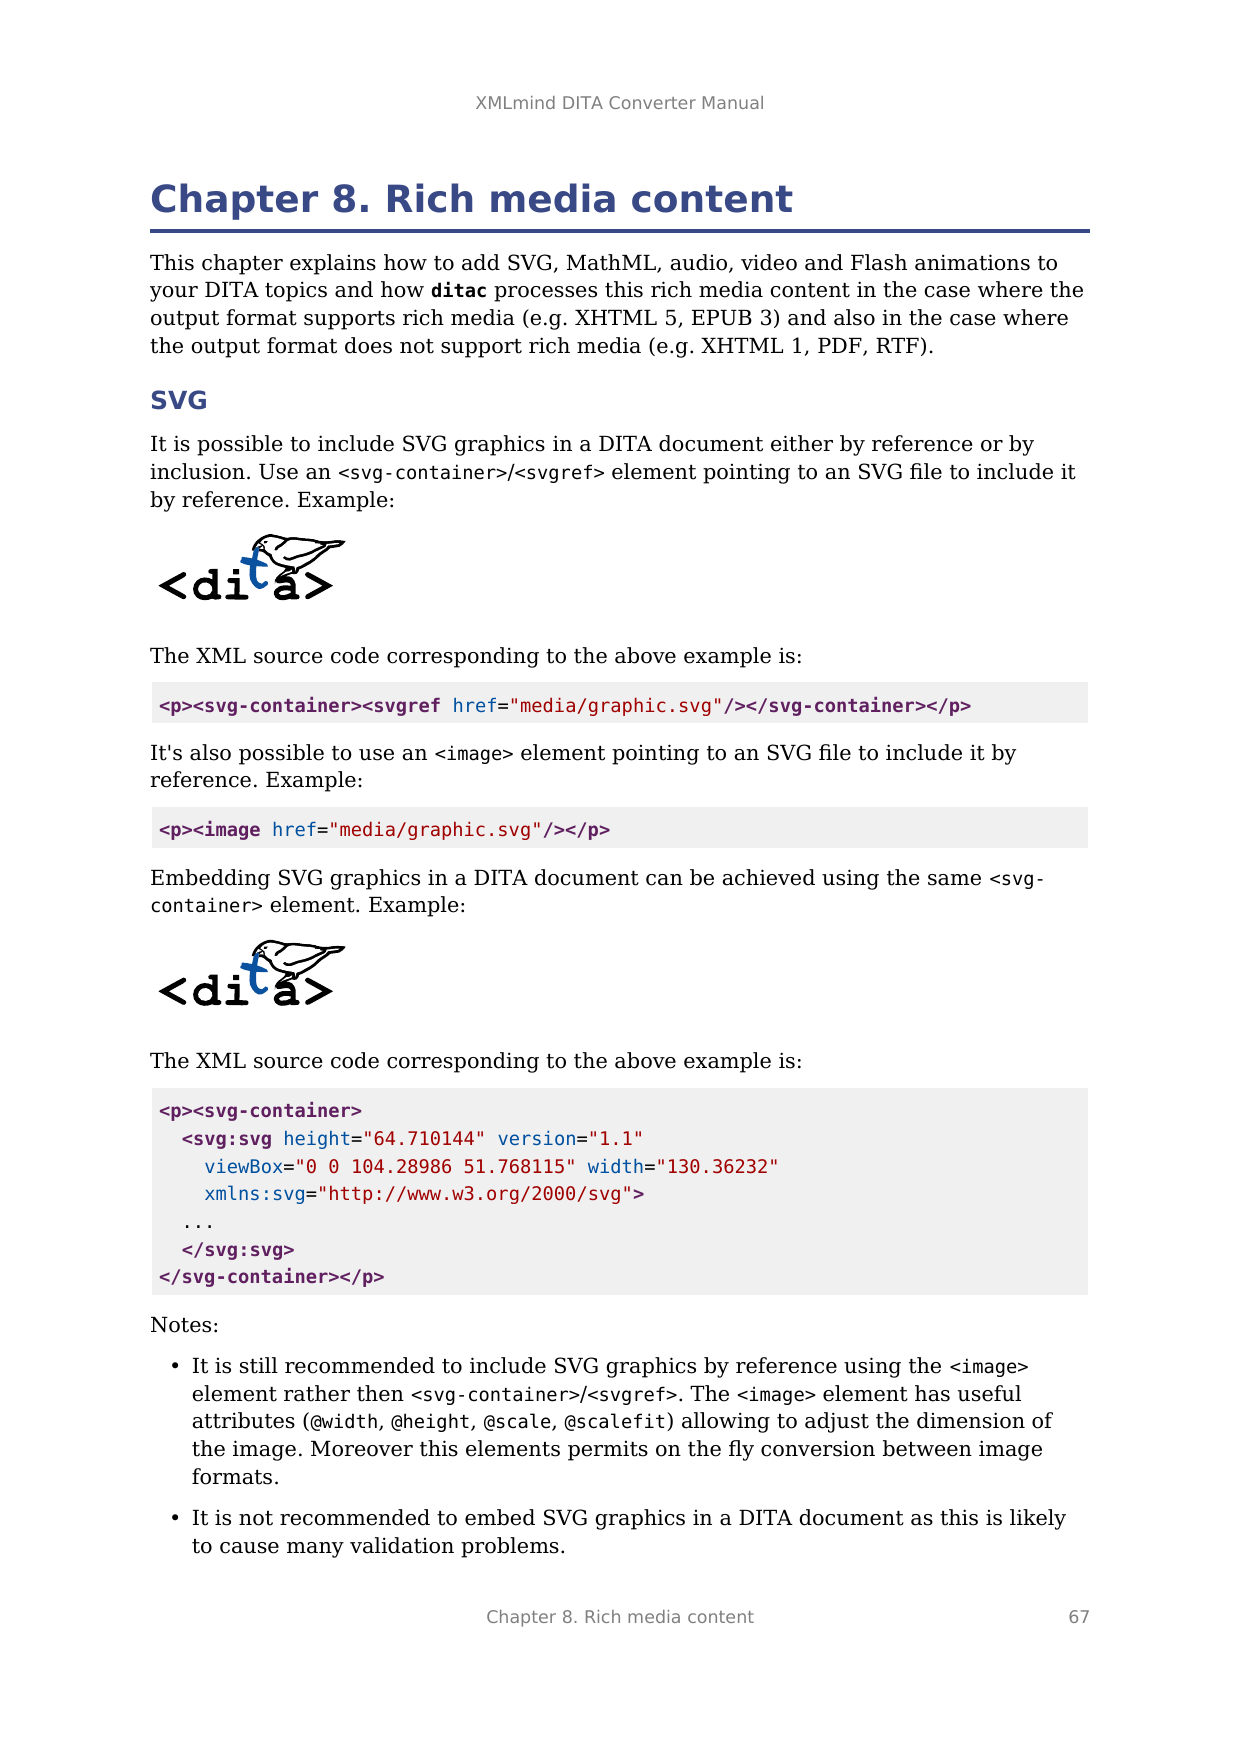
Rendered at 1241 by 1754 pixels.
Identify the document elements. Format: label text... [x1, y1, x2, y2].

text This chapter explains how to add SVG, MathML, audio, video and Flash animations to your DITA topics and how ditac processes this rich media content in the case where the output format supports rich media (e.g. XHTML 5, EPUB 3) and also in the case where the output format does not support rich media (e.g. XHTML 1, PDF, RTF). [150, 247, 1090, 358]
text <p><svg-container> <svg:svg height="64.710144" version="1.1" viewBox="0 0 104.28986 51.768115" width="130.36232" xmlns:svg="http://www.w3.org/2000/svg"> ... </svg:svg> </svg-container></p> [152, 1088, 1088, 1295]
text The XML source code corresponding to the above example is: [150, 640, 1090, 668]
text <p><svg-container><svgref href="media/graphic.svg"/></svg-container></p> [152, 682, 1088, 723]
list It is not recommended to embed SVG graphics in a DITA document as this is likely to cause many validation problems. [150, 1503, 1090, 1558]
text The XML source code corresponding to the above example is: [150, 1046, 1090, 1074]
text Notes: [150, 1309, 1090, 1337]
text Embedding SVG graphics in a DITA document can be achieved using the same <svg-container> element. Example: [150, 862, 1090, 918]
list It is still recommended to include SVG graphics by reference using the <image> element rather then <svg-container>/<svgref>. The <image> element has useful attributes (@width, @height, @scale, @scalefit) allowing to adjust the dimension of the image. Moreover this elements permits on the fly conversion between image formats. [150, 1351, 1090, 1489]
text It is possible to include SVG graphics in a DITA document either by reference or by inclusion. Use an <svg-container>/<svgref> element pointing to an SVG file to include it by reference. Example: [150, 429, 1090, 512]
text SVG [150, 386, 1090, 415]
text <p><image href="media/graphic.svg"/></p> [152, 807, 1088, 848]
text It's also possible to use an <image> element pointing to an SVG file to include it by reference. Example: [150, 737, 1090, 793]
subtitle Chapter 8. Rich media content [150, 178, 1090, 229]
